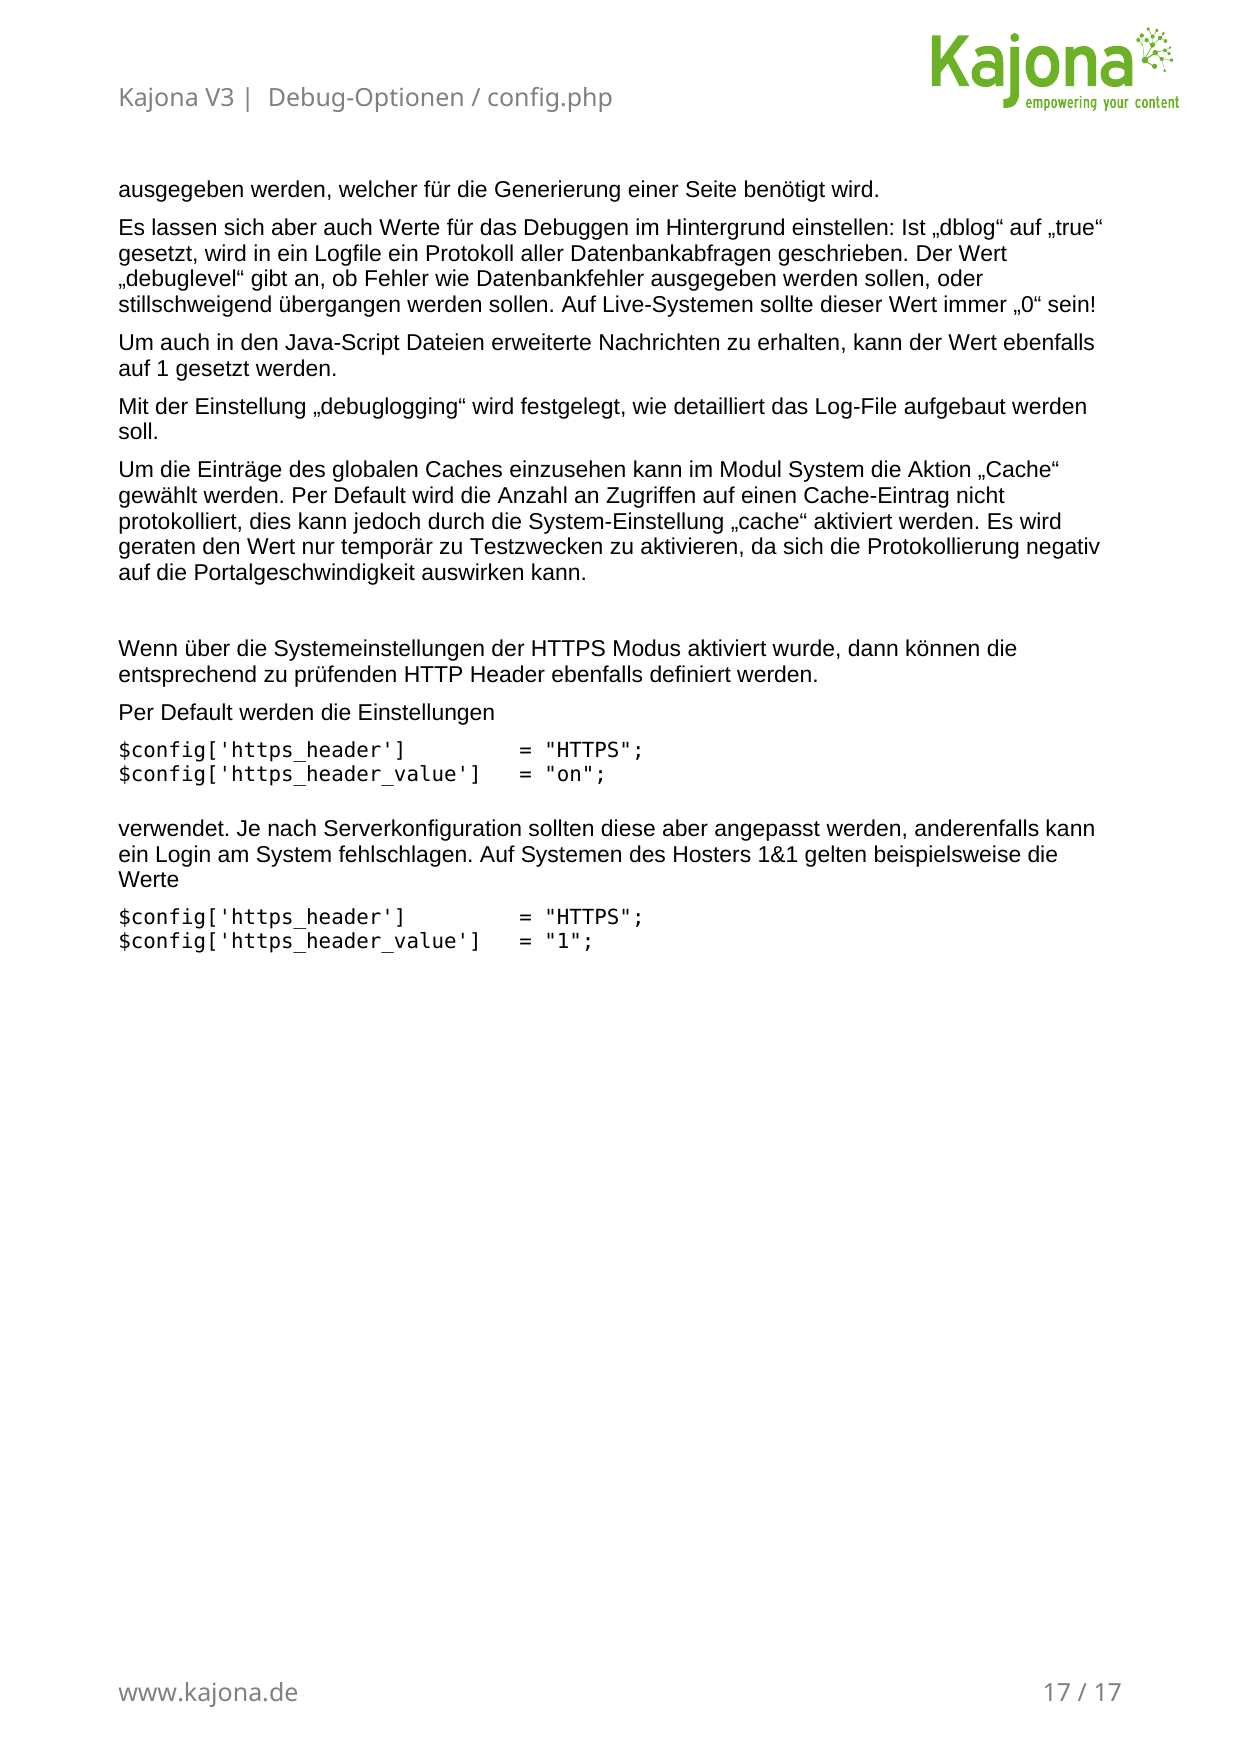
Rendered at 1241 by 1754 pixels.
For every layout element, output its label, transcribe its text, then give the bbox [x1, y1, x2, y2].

text Wenn über die Systemeinstellungen der HTTPS Modus aktiviert wurde, dann können die entsprechend zu prüfenden HTTP Header ebenfalls definiert werden. [118, 636, 1122, 687]
text $config['https_header_value'] = "1"; [118, 929, 1122, 954]
text ausgegeben werden, welcher für die Generierung einer Seite benötigt wird. [118, 177, 1122, 202]
text $config['https_header'] = "HTTPS"; [118, 905, 1122, 929]
text verwendet. Je nach Serverkonfiguration sollten diese aber angepasst werden, anderenfalls kann ein Login am System fehlschlagen. Auf Systemen des Hosters 1&1 gelten beispielsweise die Werte [118, 816, 1122, 893]
text $config['https_header'] = "HTTPS"; [118, 738, 1122, 762]
text Mit der Einstellung „debuglogging“ wird festgelegt, wie detailliert das Log-File aufgebaut werden soll. [118, 393, 1122, 445]
text Um auch in den Java-Script Dateien erweiterte Nachrichten zu erhalten, kann der Wert ebenfalls auf 1 gesetzt werden. [118, 330, 1122, 381]
text Um die Einträge des globalen Caches einzusehen kann im Modul System die Aktion „Cache“ gewählt werden. Per Default wird die Anzahl an Zugriffen auf einen Cache-Eintrag nicht protokolliert, dies kann jedoch durch die System-Einstellung „cache“ aktiviert werden. Es wird geraten den Wert nur temporär zu Testzwecken zu aktivieren, da sich die Protokollierung negativ auf die Portalgeschwindigkeit auswirken kann. [118, 457, 1122, 585]
text Per Default werden die Einstellungen [118, 700, 1122, 725]
text Es lassen sich aber auch Werte für das Debuggen im Hintergrund einstellen: Ist „dblog“ auf „true“ gesetzt, wird in ein Logfile ein Protokoll aller Datenbankabfragen geschrieben. Der Wert „debuglevel“ gibt an, ob Fehler wie Datenbankfehler ausgegeben werden sollen, oder stillschweigend übergangen werden sollen. Auf Live-Systemen sollte dieser Wert immer „0“ sein! [118, 215, 1122, 317]
text $config['https_header_value'] = "on"; [118, 762, 1122, 786]
